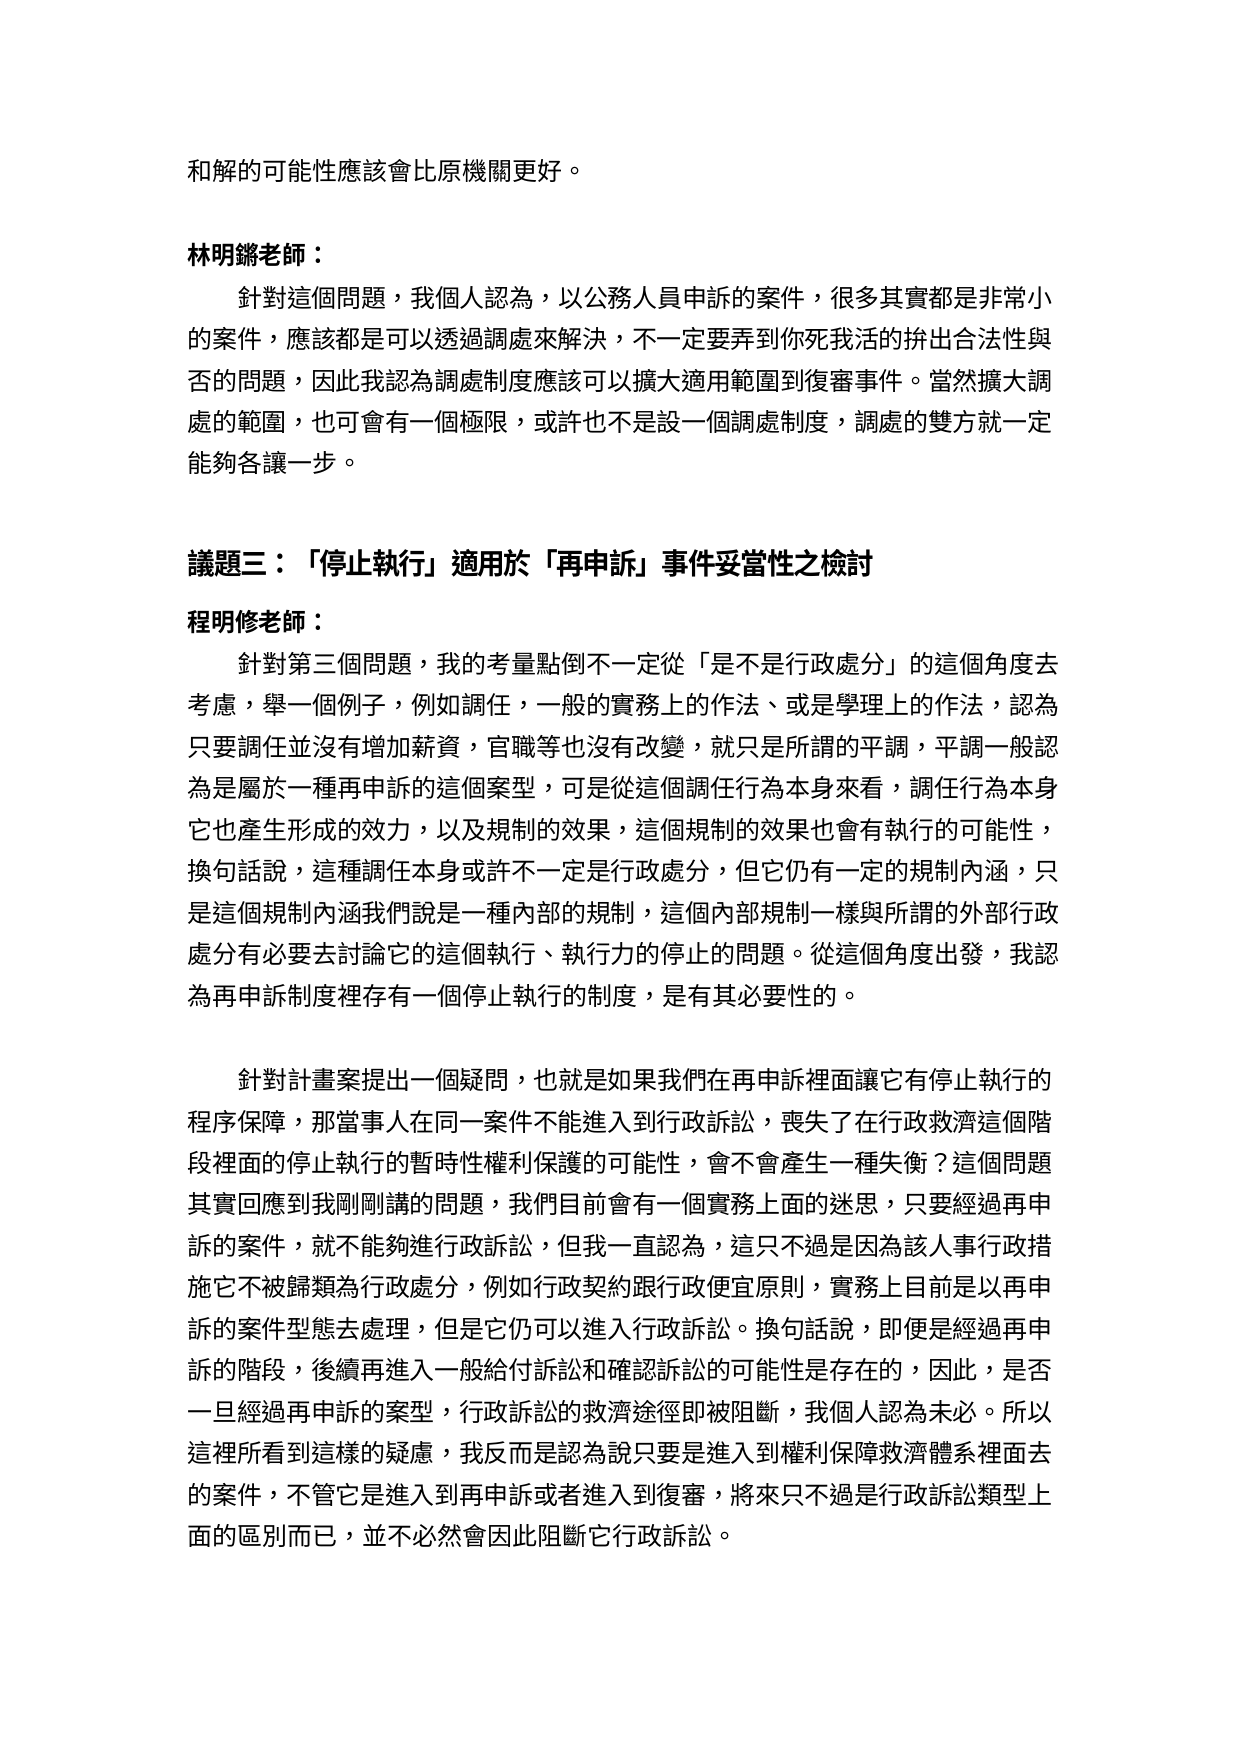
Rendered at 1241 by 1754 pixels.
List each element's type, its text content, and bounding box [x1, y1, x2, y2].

subtitle 議題三：「停止執行」適用於「再申訴」事件妥當性之檢討 [187, 543, 1148, 583]
text 針對這個問題，我個人認為，以公務人員申訴的案件，很多其實都是非常小的案件，應該都是可以透過調處來解決，不一定要弄到你死我活的拚出合法性與否的問題，因此我認為調處制度應該可以擴大適用範圍到復審事件。當然擴大調處的範圍，也可會有一個極限，或許也不是設一個調處制度，調處的雙方就一定能夠各讓一步。 [187, 280, 1053, 480]
subtitle 程明修老師： [187, 604, 1148, 638]
text 針對第三個問題，我的考量點倒不一定從「是不是行政處分」的這個角度去考慮，舉一個例子，例如調任，一般的實務上的作法、或是學理上的作法，認為只要調任並沒有增加薪資，官職等也沒有改變，就只是所謂的平調，平調一般認為是屬於一種再申訴的這個案型，可是從這個調任行為本身來看，調任行為本身它也產生形成的效力，以及規制的效果，這個規制的效果也會有執行的可能性， 換句話說，這種調任本身或許不一定是行政處分，但它仍有一定的規制內涵，只是這個規制內涵我們說是一種內部的規制，這個內部規制一樣與所謂的外部行政處分有必要去討論它的這個執行、執行力的停止的問題。從這個角度出發，我認為再申訴制度裡存有一個停止執行的制度，是有其必要性的。 [187, 646, 1059, 1012]
subtitle 林明鏘老師： [187, 238, 1148, 272]
text 和解的可能性應該會比原機關更好。 [187, 154, 1148, 188]
text 針對計畫案提出一個疑問，也就是如果我們在再申訴裡面讓它有停止執行的程序保障，那當事人在同一案件不能進入到行政訴訟，喪失了在行政救濟這個階段裡面的停止執行的暫時性權利保護的可能性，會不會產生一種失衡？這個問題其實回應到我剛剛講的問題，我們目前會有一個實務上面的迷思，只要經過再申訴的案件，就不能夠進行政訴訟，但我一直認為，這只不過是因為該人事行政措施它不被歸類為行政處分，例如行政契約跟行政便宜原則，實務上目前是以再申訴的案件型態去處理，但是它仍可以進入行政訴訟。換句話說，即便是經過再申訴的階段，後續再進入一般給付訴訟和確認訴訟的可能性是存在的，因此，是否一旦經過再申訴的案型，行政訴訟的救濟途徑即被阻斷，我個人認為未必。所以這裡所看到這樣的疑慮，我反而是認為說只要是進入到權利保障救濟體系裡面去的案件，不管它是進入到再申訴或者進入到復審，將來只不過是行政訴訟類型上面的區別而已，並不必然會因此阻斷它行政訴訟。 [187, 1063, 1053, 1553]
